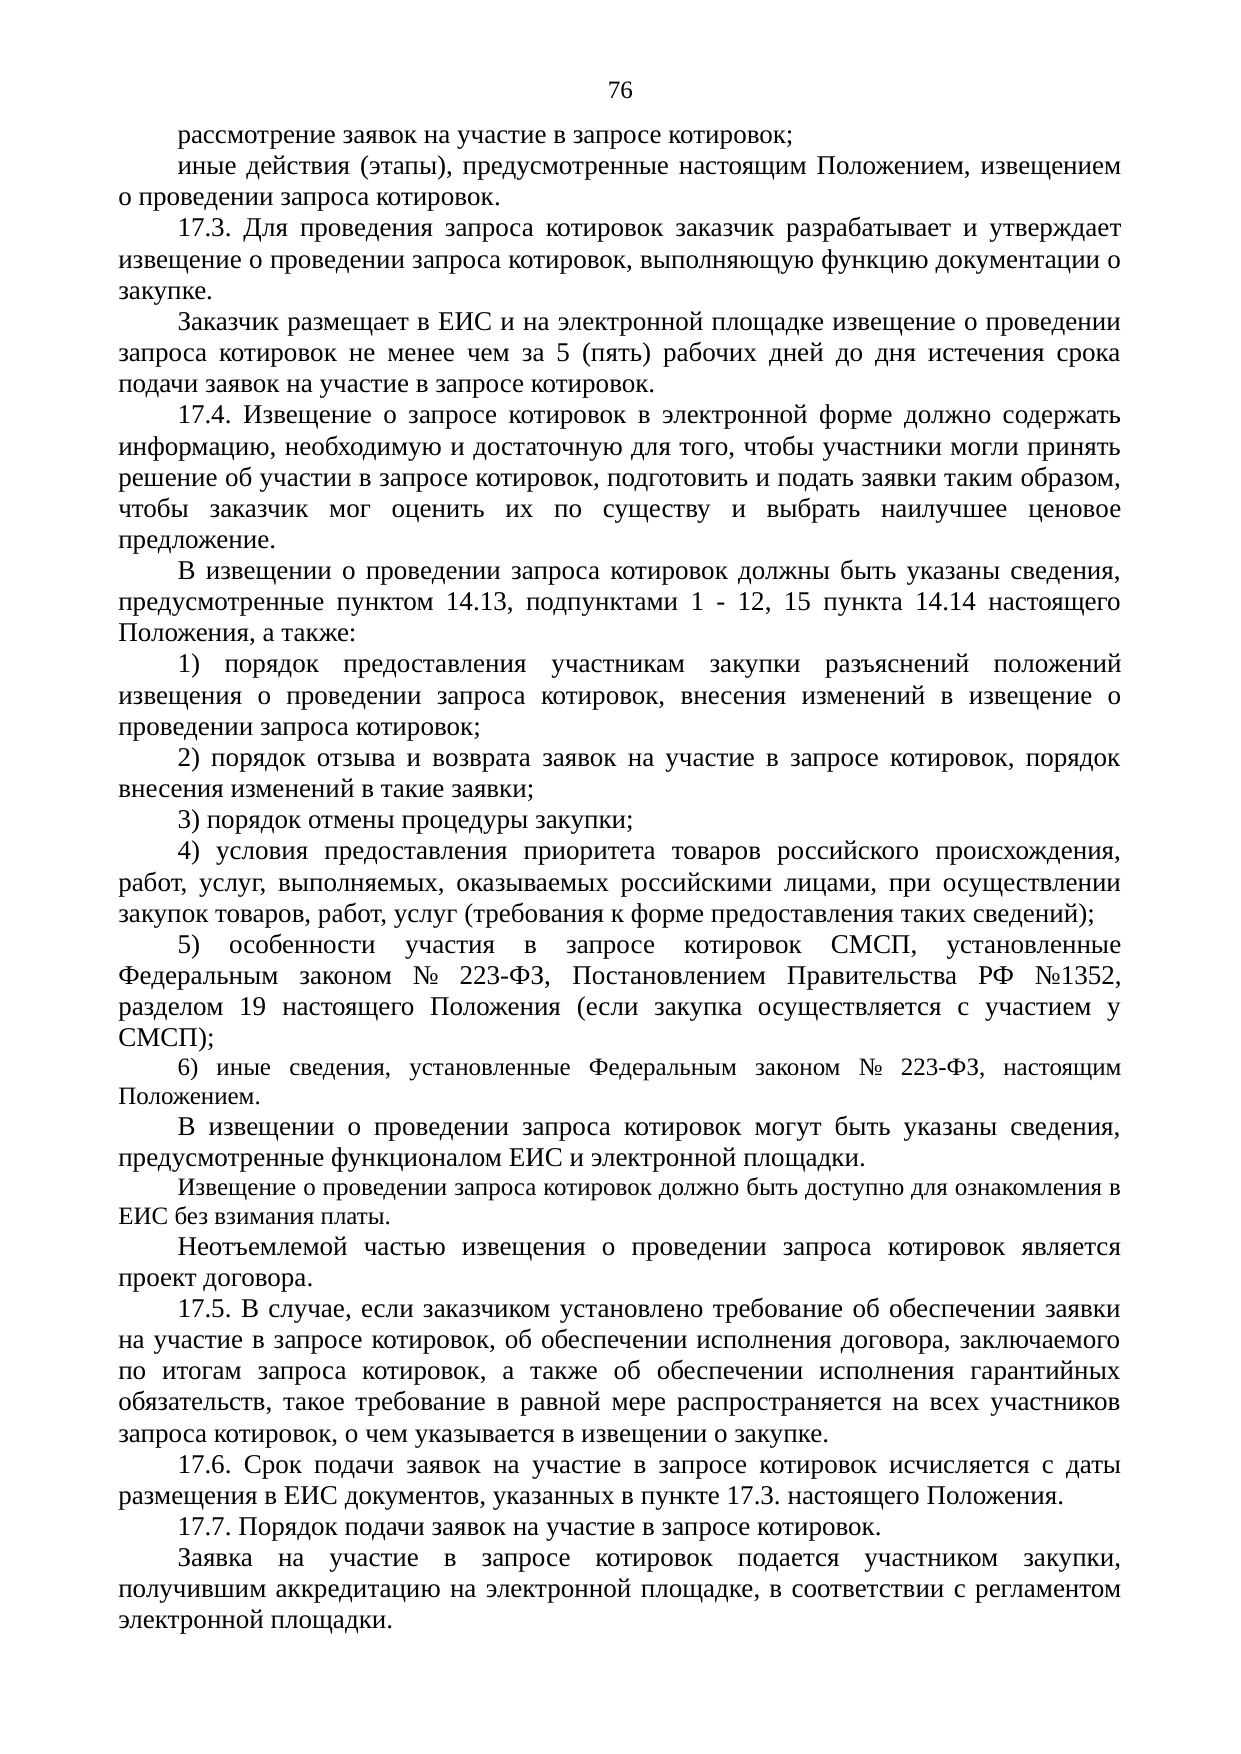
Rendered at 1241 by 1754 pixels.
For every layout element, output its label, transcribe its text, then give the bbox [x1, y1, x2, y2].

text 6) иные сведения, установленные Федеральным законом № 223-ФЗ, настоящим Положением. [118, 1052, 1122, 1110]
text 17.4. Извещение о запросе котировок в электронной форме должно содержать информацию, необходимую и достаточную для того, чтобы участники могли принять решение об участии в запросе котировок, подготовить и подать заявки таким образом, чтобы заказчик мог оценить их по существу и выбрать наилучшее ценовое предложение. [118, 398, 1122, 554]
text 3) порядок отмены процедуры закупки; [118, 803, 1122, 834]
text Извещение о проведении запроса котировок должно быть доступно для ознакомления в ЕИС без взимания платы. [118, 1172, 1122, 1230]
text 5) особенности участия в запросе котировок СМСП, установленные Федеральным законом № 223-ФЗ, Постановлением Правительства РФ №1352, разделом 19 настоящего Положения (если закупка осуществляется с участием у СМСП); [118, 928, 1122, 1052]
text В извещении о проведении запроса котировок могут быть указаны сведения, предусмотренные функционалом ЕИС и электронной площадки. [118, 1110, 1122, 1172]
text В извещении о проведении запроса котировок должны быть указаны сведения, предусмотренные пунктом 14.13, подпунктами 1 - 12, 15 пункта 14.14 настоящего Положения, а также: [118, 554, 1122, 648]
text рассмотрение заявок на участие в запросе котировок; [118, 118, 1122, 149]
text Неотъемлемой частью извещения о проведении запроса котировок является проект договора. [118, 1230, 1122, 1292]
text Заказчик размещает в ЕИС и на электронной площадке извещение о проведении запроса котировок не менее чем за 5 (пять) рабочих дней до дня истечения срока подачи заявок на участие в запросе котировок. [118, 305, 1122, 398]
text 1) порядок предоставления участникам закупки разъяснений положений извещения о проведении запроса котировок, внесения изменений в извещение о проведении запроса котировок; [118, 648, 1122, 741]
text Заявка на участие в запросе котировок подается участником закупки, получившим аккредитацию на электронной площадке, в соответствии с регламентом электронной площадки. [118, 1541, 1122, 1635]
text 2) порядок отзыва и возврата заявок на участие в запросе котировок, порядок внесения изменений в такие заявки; [118, 741, 1122, 803]
text 17.7. Порядок подачи заявок на участие в запросе котировок. [118, 1510, 1122, 1541]
text 4) условия предоставления приоритета товаров российского происхождения, работ, услуг, выполняемых, оказываемых российскими лицами, при осуществлении закупок товаров, работ, услуг (требования к форме предоставления таких сведений); [118, 834, 1122, 928]
text иные действия (этапы), предусмотренные настоящим Положением, извещением о проведении запроса котировок. [118, 149, 1122, 212]
text 17.5. В случае, если заказчиком установлено требование об обеспечении заявки на участие в запросе котировок, об обеспечении исполнения договора, заключаемого по итогам запроса котировок, а также об обеспечении исполнения гарантийных обязательств, такое требование в равной мере распространяется на всех участников запроса котировок, о чем указывается в извещении о закупке. [118, 1292, 1122, 1448]
text 17.6. Срок подачи заявок на участие в запросе котировок исчисляется с даты размещения в ЕИС документов, указанных в пункте 17.3. настоящего Положения. [118, 1448, 1122, 1510]
text 17.3. Для проведения запроса котировок заказчик разрабатывает и утверждает извещение о проведении запроса котировок, выполняющую функцию документации о закупке. [118, 212, 1122, 305]
